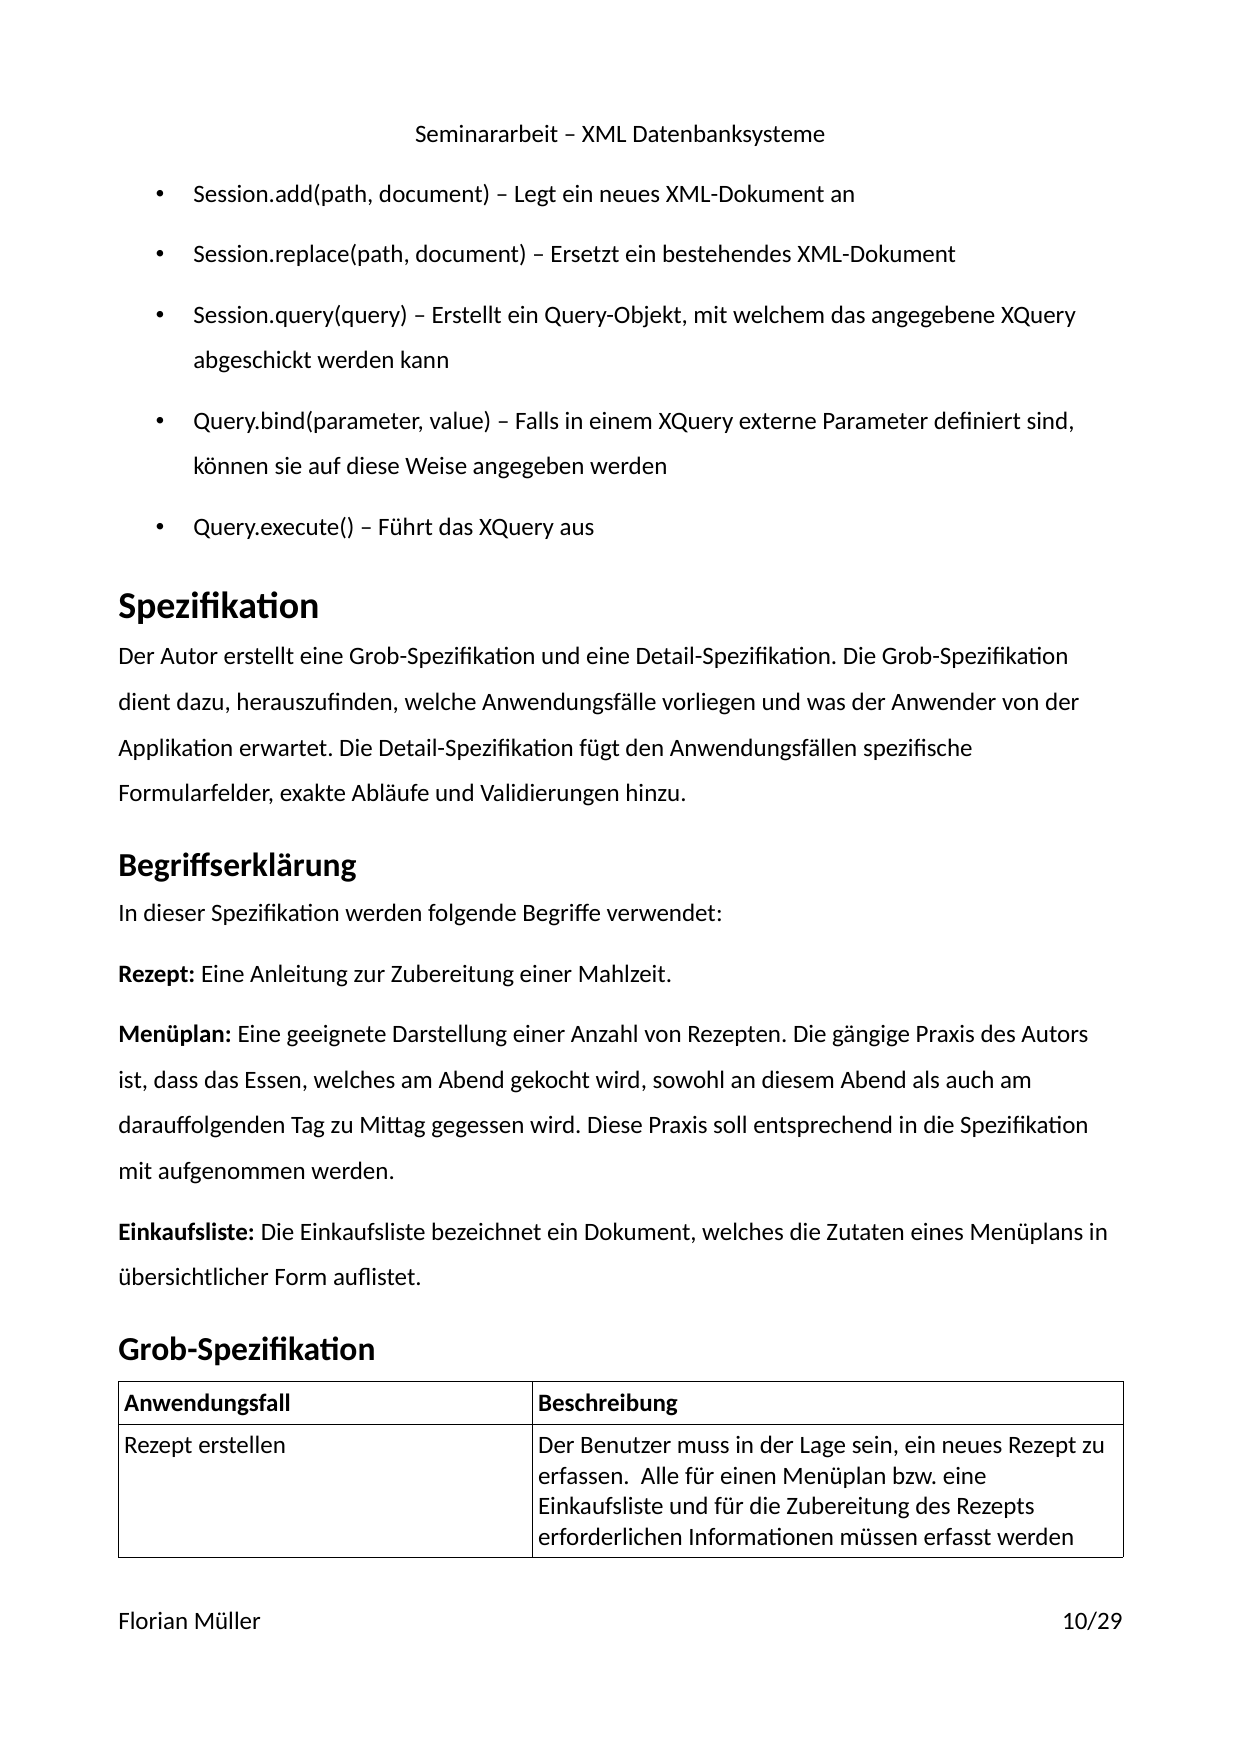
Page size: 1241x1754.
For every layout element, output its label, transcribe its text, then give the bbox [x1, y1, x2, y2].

subtitle Grob-Spezifikation [118, 1328, 1122, 1369]
list Session.replace(path, document) – Ersetzt ein bestehendes XML-Dokument [156, 238, 1122, 269]
text Rezept: Eine Anleitung zur Zubereitung einer Mahlzeit. [118, 958, 1122, 988]
list Session.add(path, document) – Legt ein neues XML-Dokument an [156, 178, 1122, 209]
table_cell Rezept erstellen [119, 1425, 532, 1557]
subtitle Spezifikation [118, 582, 1122, 628]
text Einkaufsliste: Die Einkaufsliste bezeichnet ein Dokument, welches die Zutaten eines Menüplans in übersichtlicher Form auflistet. [118, 1216, 1122, 1292]
text In dieser Spezifikation werden folgende Begriffe verwendet: [118, 897, 1122, 928]
text Der Autor erstellt eine Grob-Spezifikation und eine Detail-Spezifikation. Die Grob-Spezifikation dient dazu, herauszufinden, welche Anwendungsfälle vorliegen und was der Anwender von der Applikation erwartet. Die Detail-Spezifikation fügt den Anwendungsfällen spezifische Formularfelder, exakte Abläufe und Validierungen hinzu. [118, 640, 1122, 808]
list Session.query(query) – Erstellt ein Query-Objekt, mit welchem das angegebene XQuery abgeschickt werden kann [156, 299, 1122, 375]
table_header Beschreibung [533, 1382, 1123, 1423]
list Query.bind(parameter, value) – Falls in einem XQuery externe Parameter definiert sind, können sie auf diese Weise angegeben werden [156, 405, 1122, 481]
list Query.execute() – Führt das XQuery aus [156, 511, 1122, 541]
table_header Anwendungsfall [119, 1382, 532, 1423]
subtitle Begriffserklärung [118, 844, 1122, 885]
table_cell Der Benutzer muss in der Lage sein, ein neues Rezept zu erfassen. Alle für einen Menüplan bzw. eine Einkaufsliste und für die Zubereitung des Rezepts erforderlichen Informationen müssen erfasst werden [533, 1425, 1123, 1557]
text Menüplan: Eine geeignete Darstellung einer Anzahl von Rezepten. Die gängige Praxis des Autors ist, dass das Essen, welches am Abend gekocht wird, sowohl an diesem Abend als auch am darauffolgenden Tag zu Mittag gegessen wird. Diese Praxis soll entsprechend in die Spezifikation mit aufgenommen werden. [118, 1018, 1122, 1186]
